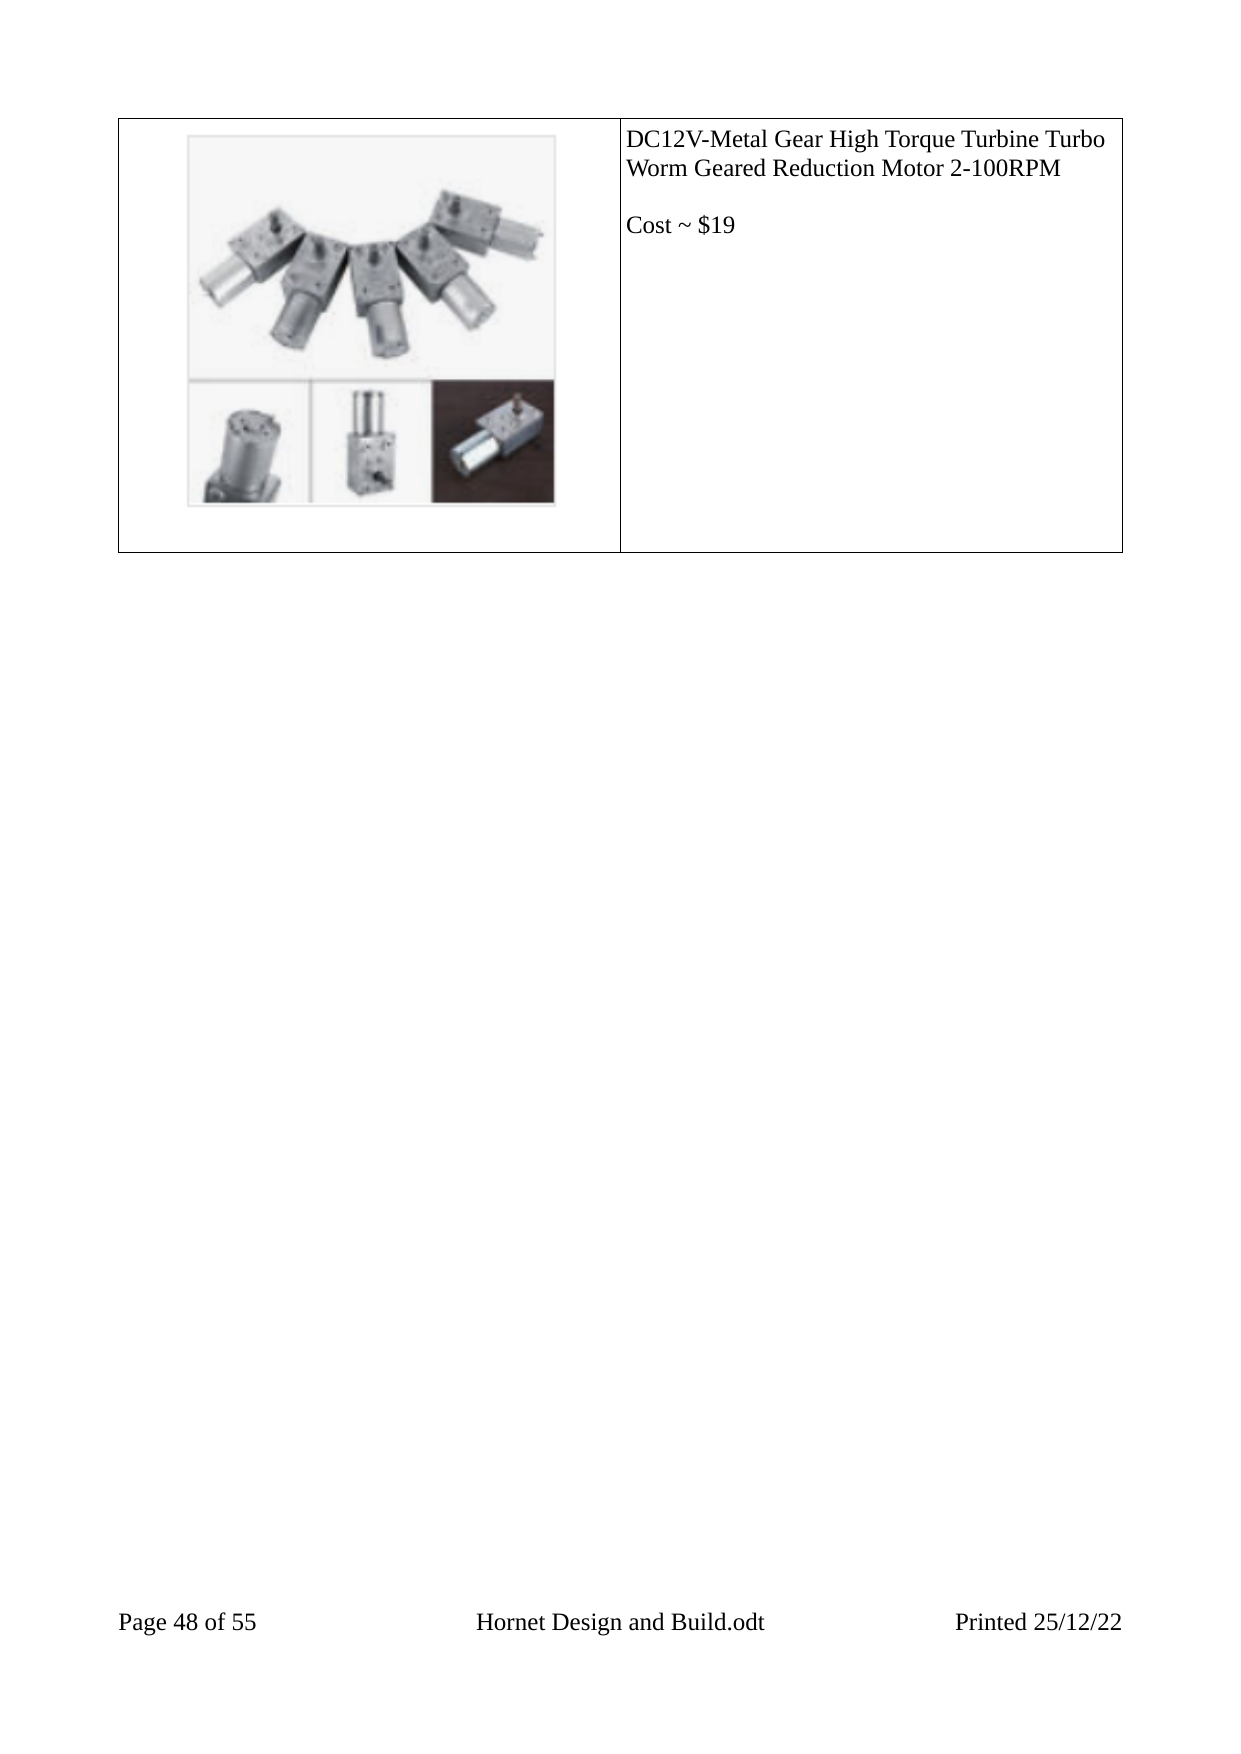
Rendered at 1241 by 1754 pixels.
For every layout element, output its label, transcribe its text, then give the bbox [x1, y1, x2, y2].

picture [171, 123, 567, 518]
table_cell [119, 119, 620, 552]
table_cell DC12V-Metal Gear High Torque Turbine Turbo Worm Geared Reduction Motor 2-100RPM Cost ~ $19 [621, 119, 1122, 552]
